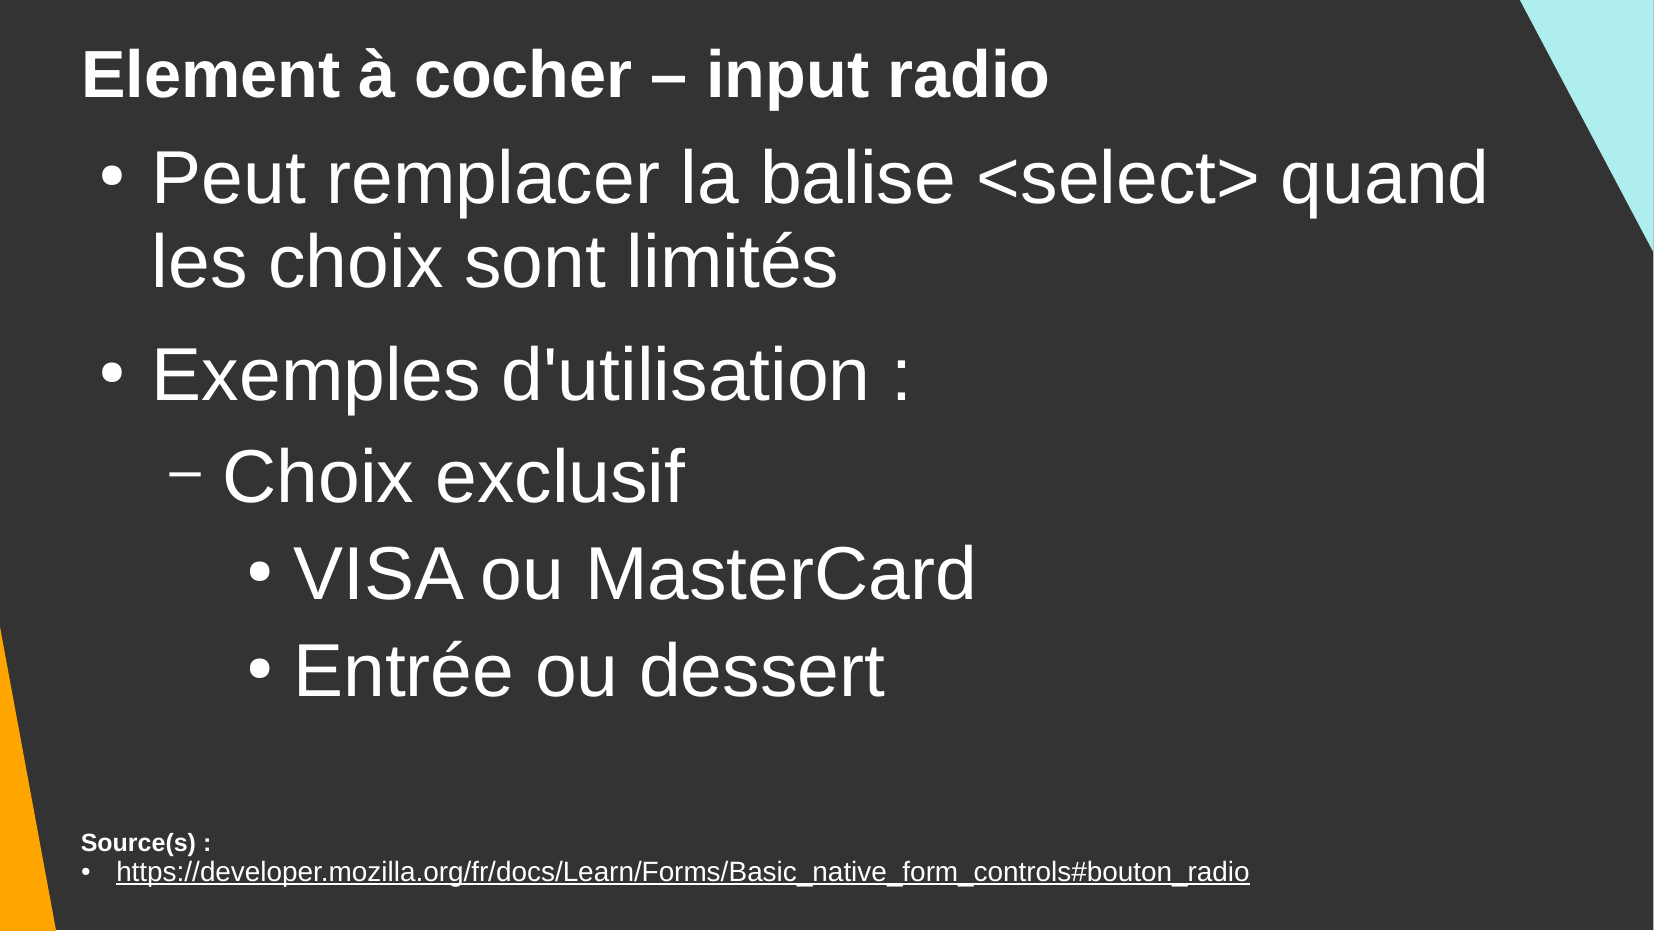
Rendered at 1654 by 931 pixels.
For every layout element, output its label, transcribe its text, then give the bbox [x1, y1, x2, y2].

title Element à cocher – input radio [81, 37, 1570, 115]
text_box [1519, 0, 1654, 254]
text_box Source(s) : https://developer.mozilla.org/fr/docs/Learn/Forms/Basic_native_form_controls#bouton_radio [66, 820, 1552, 896]
text_box [0, 626, 57, 931]
list Peut remplacer la balise <select> quand les choix sont limités Exemples d'utilisation : Choix exclusif VISA ou MasterCard Entrée ou dessert [80, 135, 1605, 798]
